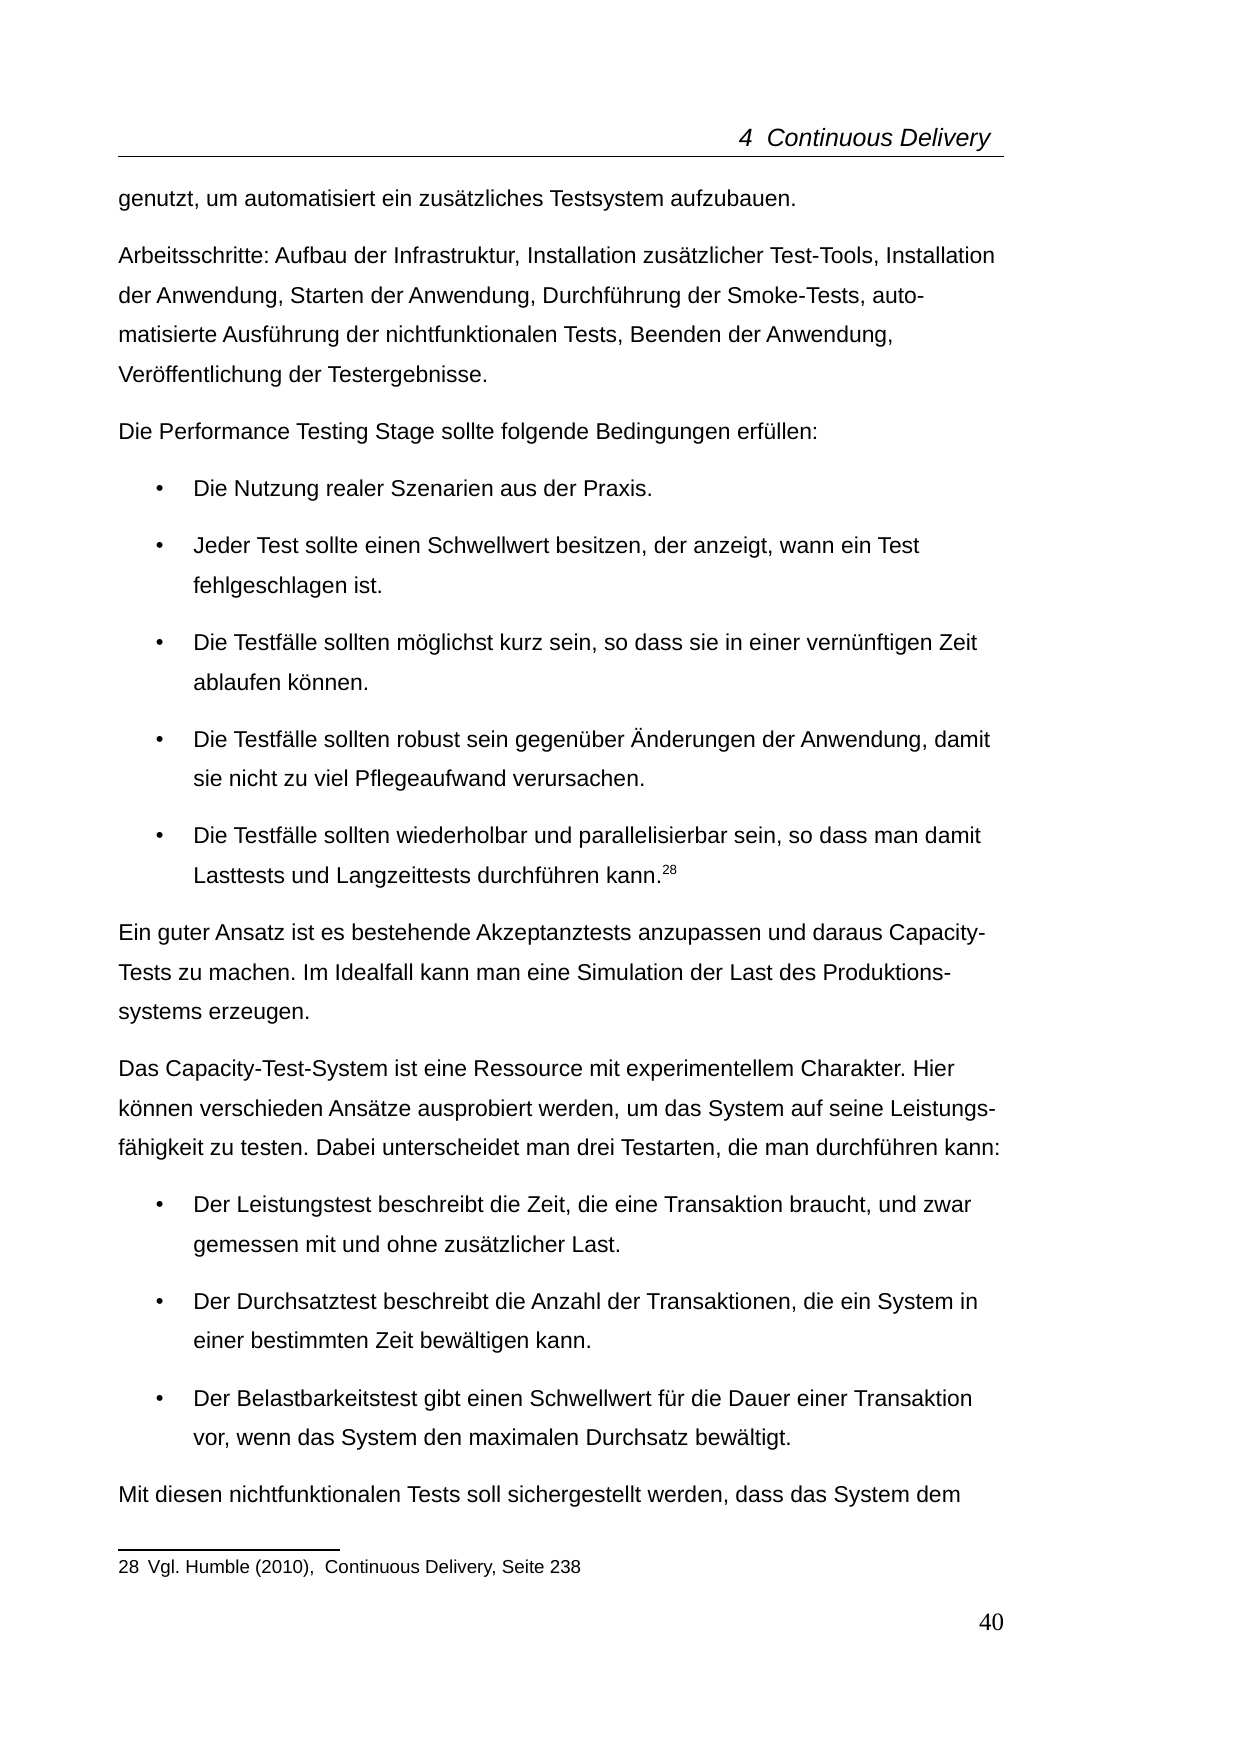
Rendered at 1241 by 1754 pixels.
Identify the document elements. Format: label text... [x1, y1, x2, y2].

text Das Capacity-Test-System ist eine Ressource mit experimentellem Charakter. Hier können verschieden Ansätze ausprobiert werden, um das System auf seine Leistungs-fähigkeit zu testen. Dabei unterscheidet man drei Testarten, die man durchführen kann: [118, 1055, 1004, 1161]
list Der Leistungstest beschreibt die Zeit, die eine Transaktion braucht, und zwar gemessen mit und ohne zusätzlicher Last. [156, 1191, 1004, 1257]
list Jeder Test sollte einen Schwellwert besitzen, der anzeigt, wann ein Test fehlgeschlagen ist. [156, 532, 1004, 598]
text genutzt, um automatisiert ein zusätzliches Testsystem aufzubauen. [118, 185, 1004, 212]
text Mit diesen nichtfunktionalen Tests soll sichergestellt werden, dass das System dem [118, 1481, 1004, 1508]
text Ein guter Ansatz ist es bestehende Akzeptanztests anzupassen und daraus Capacity-Tests zu machen. Im Idealfall kann man eine Simulation der Last des Produktions-systems erzeugen. [118, 919, 1004, 1024]
list Die Testfälle sollten robust sein gegenüber Änderungen der Anwendung, damit sie nicht zu viel Pflegeaufwand verursachen. [156, 726, 1004, 792]
list Die Testfälle sollten möglichst kurz sein, so dass sie in einer vernünftigen Zeit ablaufen können. [156, 629, 1004, 695]
list Die Nutzung realer Szenarien aus der Praxis. [156, 475, 1004, 502]
list Der Belastbarkeitstest gibt einen Schwellwert für die Dauer einer Transaktion vor, wenn das System den maximalen Durchsatz bewältigt. [156, 1385, 1004, 1451]
list Vgl. Humble (2010), Continuous Delivery, Seite 238 [118, 1556, 1004, 1578]
list Die Testfälle sollten wiederholbar und parallelisierbar sein, so dass man damit Lasttests und Langzeittests durchführen kann. [156, 822, 1004, 888]
text Die Performance Testing Stage sollte folgende Bedingungen erfüllen: [118, 418, 1004, 444]
list Der Durchsatztest beschreibt die Anzahl der Transaktionen, die ein System in einer bestimmten Zeit bewältigen kann. [156, 1288, 1004, 1354]
text Arbeitsschritte: Aufbau der Infrastruktur, Installation zusätzlicher Test-Tools, Installation der Anwendung, Starten der Anwendung, Durchführung der Smoke-Tests, auto-matisierte Ausführung der nichtfunktionalen Tests, Beenden der Anwendung, Veröffentlichung der Testergebnisse. [118, 242, 1004, 387]
